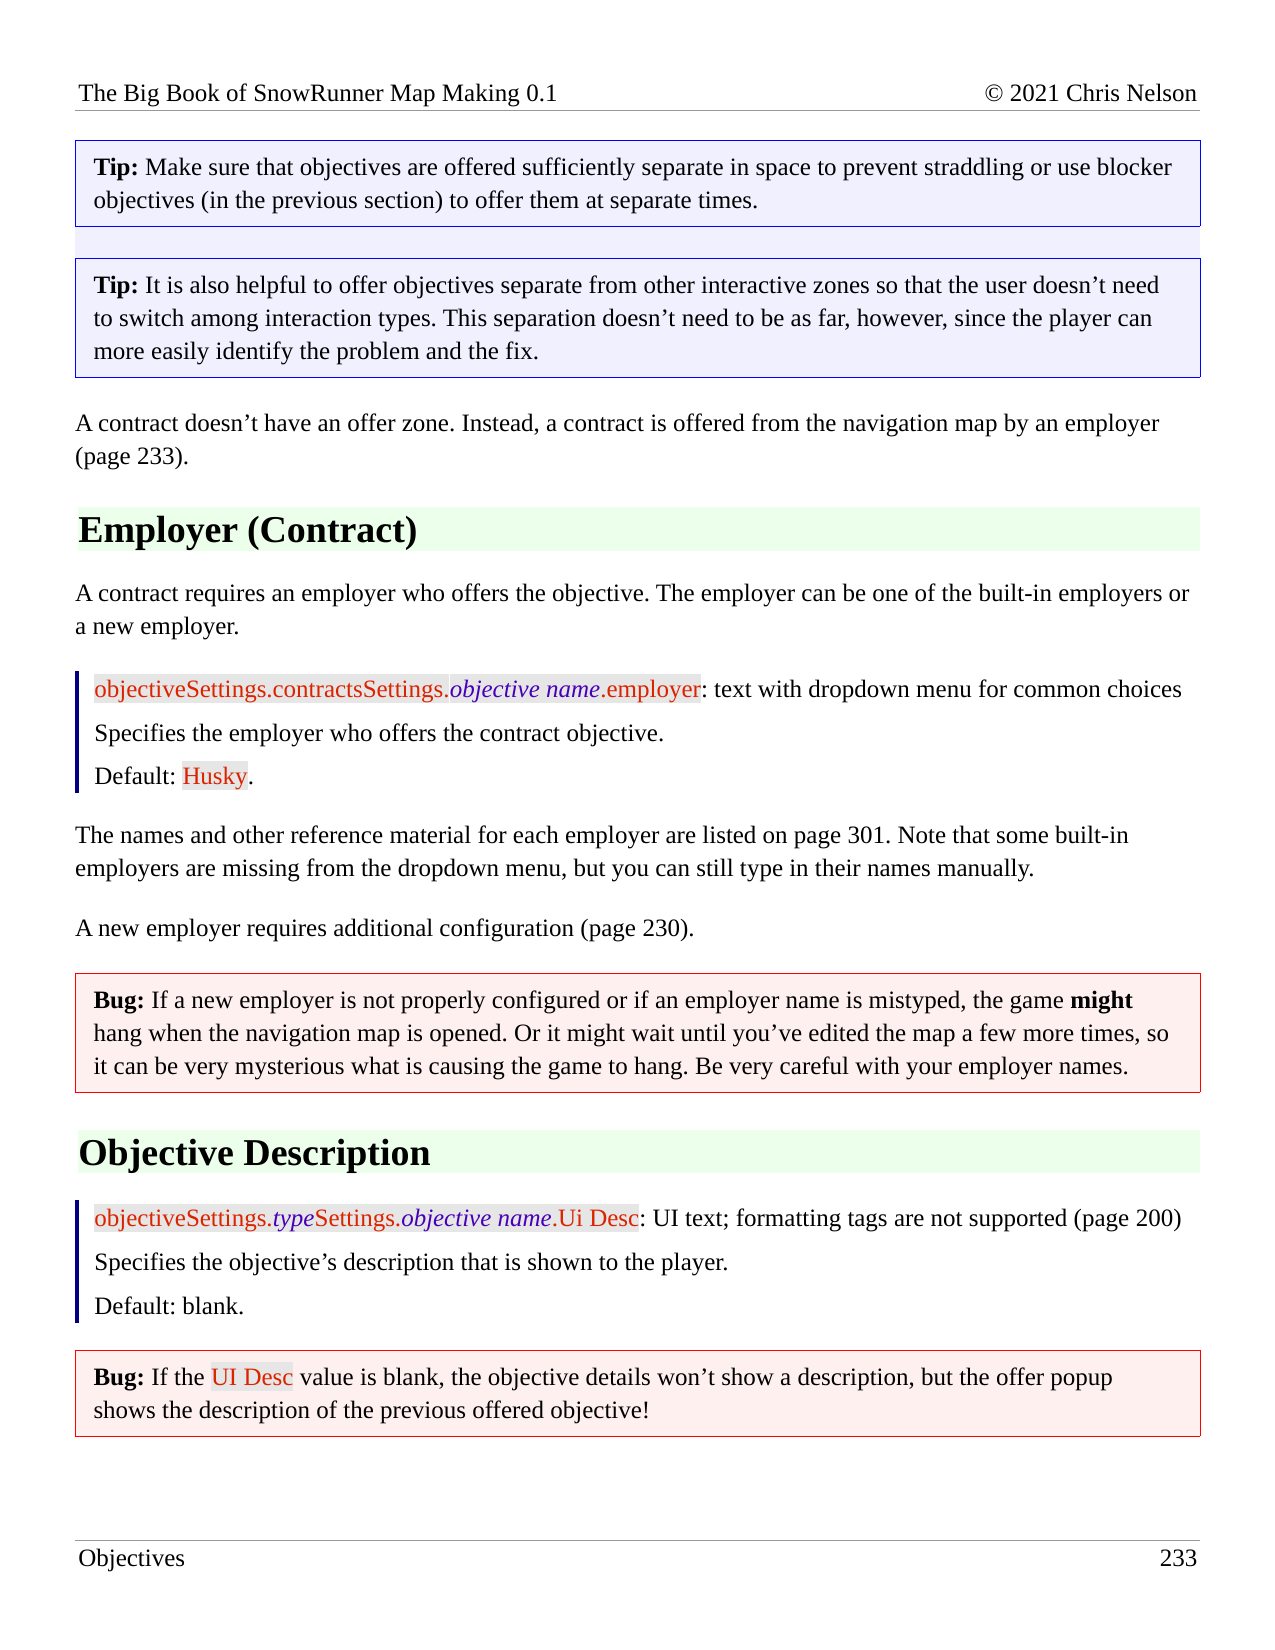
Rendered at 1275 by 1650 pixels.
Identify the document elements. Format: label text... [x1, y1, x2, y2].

text Specifies the objective’s description that is shown to the player. [79, 1244, 1200, 1276]
text Specifies the employer who offers the contract objective. [79, 714, 1200, 746]
text objectiveSettings.contractsSettings.objective name.employer: text with dropdown menu for common choices [79, 671, 1200, 703]
text objectiveSettings.typeSettings.objective name.Ui Desc: UI text; formatting tags are not supported (page 200) [79, 1200, 1200, 1232]
subtitle Objective Description [78, 1130, 1200, 1173]
text The names and other reference material for each employer are listed on page 301. Note that some built-in employers are missing from the dropdown menu, but you can still type in their names manually. [75, 820, 1200, 882]
subtitle Employer (Contract) [78, 507, 1200, 551]
text A contract requires an employer who offers the objective. The employer can be one of the built-in employers or a new employer. [75, 578, 1200, 639]
list If a new employer is not properly configured or if an employer name is mistyped, the game might hang when the navigation map is opened. Or it might wait until you’ve edited the map a few more times, so it can be very mysterious what is causing the game to hang. Be very careful with your employer names. [76, 974, 1200, 1092]
text Default: Husky. [79, 758, 1200, 793]
list Make sure that objectives are offered sufficiently separate in space to prevent straddling or use blocker objectives (in the previous section) to offer them at separate times. [76, 141, 1200, 226]
list It is also helpful to offer objectives separate from other interactive zones so that the user doesn’t need to switch among interaction types. This separation doesn’t need to be as far, however, since the player can more easily identify the problem and the fix. [76, 259, 1200, 377]
text A contract doesn’t have an offer zone. Instead, a contract is offered from the navigation map by an employer (page 233). [75, 408, 1200, 470]
list If the UI Desc value is blank, the objective details won’t show a description, but the offer popup shows the description of the previous offered objective! [76, 1351, 1200, 1436]
text A new employer requires additional configuration (page 230). [75, 913, 1200, 942]
text Default: blank. [79, 1288, 1200, 1323]
